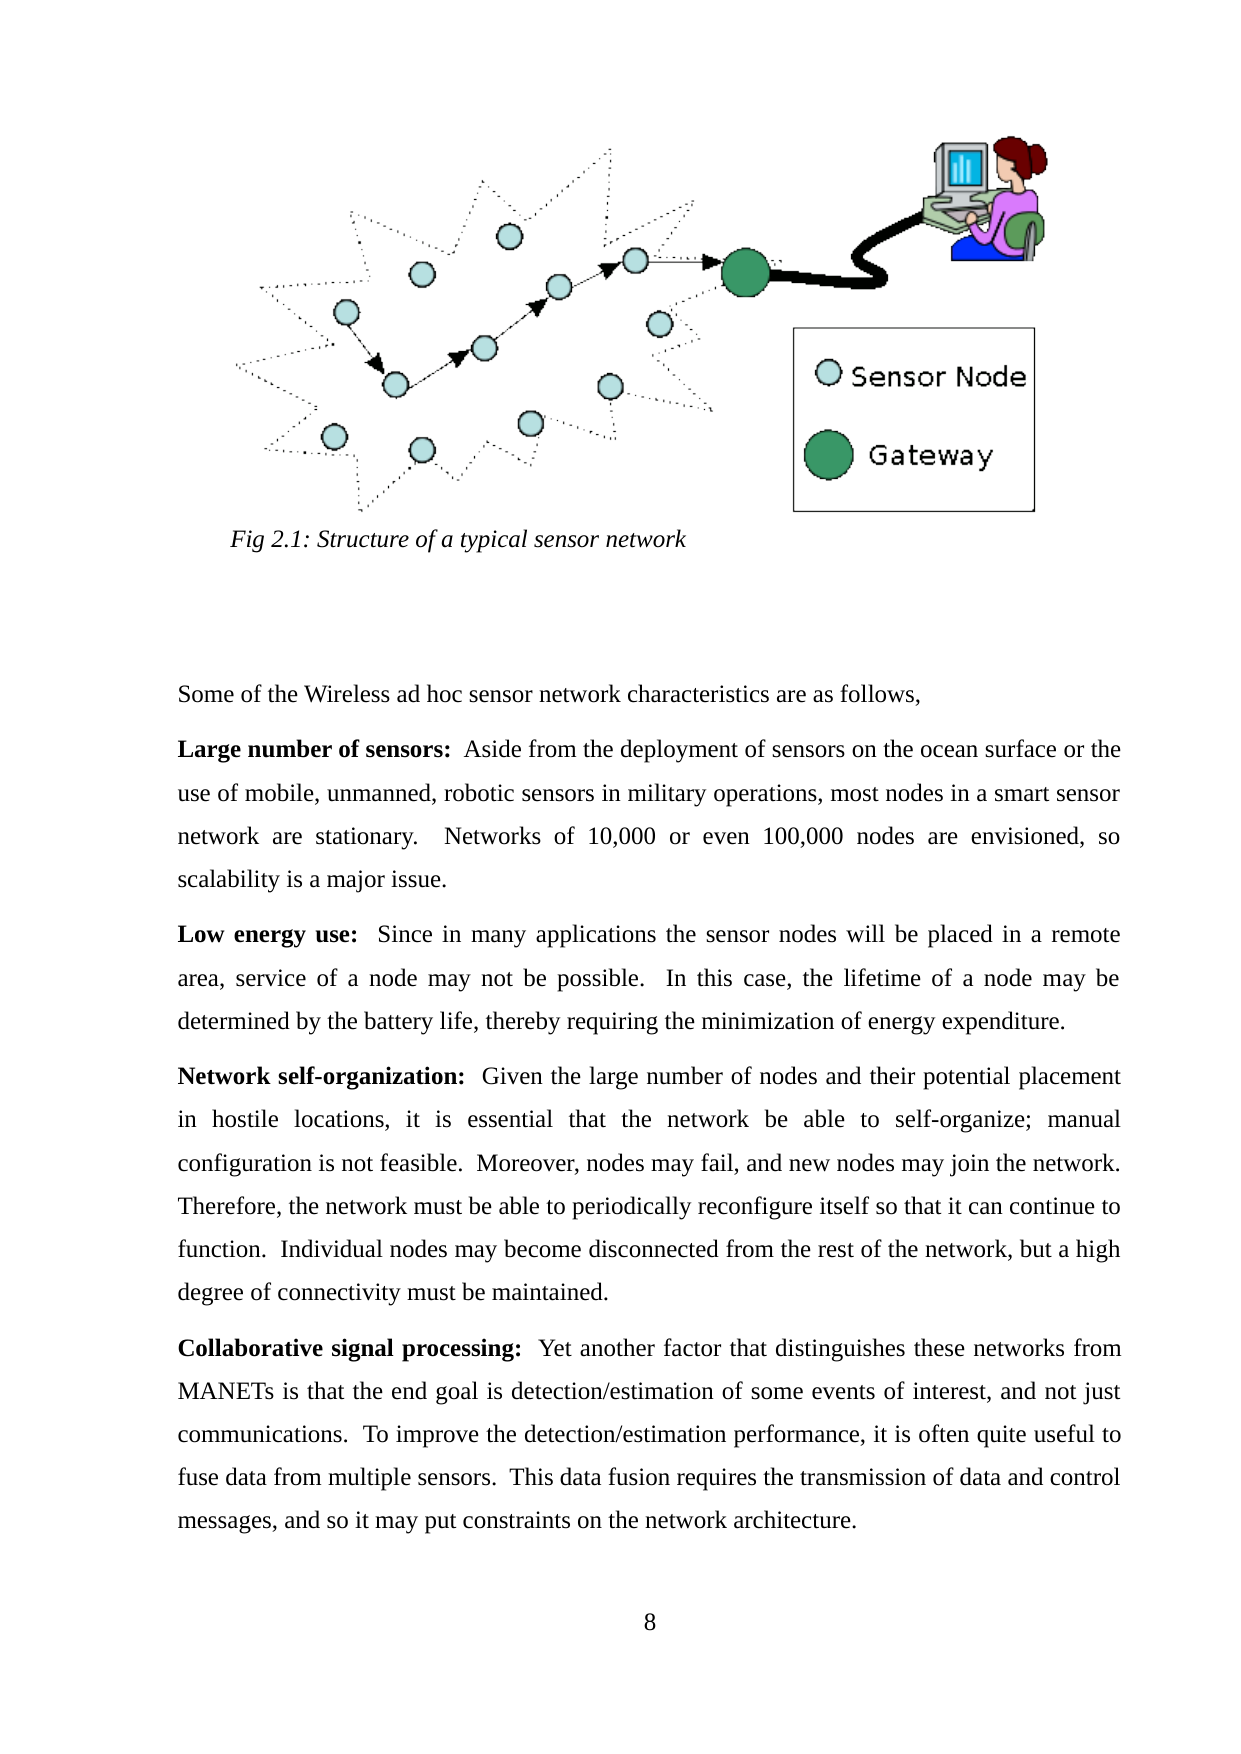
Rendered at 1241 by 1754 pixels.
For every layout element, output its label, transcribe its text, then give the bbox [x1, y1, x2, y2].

text Fig 2.1: Structure of a typical sensor network [230, 525, 1069, 553]
text Collaborative signal processing: Yet another factor that distinguishes these networks from MANETs is that the end goal is detection/estimation of some events of interest, and not just communications. To improve the detection/estimation performance, it is often quite useful to fuse data from multiple sensors. This data fusion requires the transmission of data and control messages, and so it may put constraints on the network architecture. [177, 1333, 1122, 1534]
text Some of the Wireless ad hoc sensor network characteristics are as follows, [177, 679, 1122, 708]
text Large number of sensors: Aside from the deployment of sensors on the ocean surface or the use of mobile, unmanned, robotic sensors in military operations, most nodes in a smart sensor network are stationary. Networks of 10,000 or even 100,000 nodes are envisioned, so scalability is a major issue. [177, 734, 1122, 893]
text Low energy use: Since in many applications the sensor nodes will be placed in a remote area, service of a node may not be possible. In this case, the lifetime of a node may be determined by the battery life, thereby requiring the minimization of energy expenditure. [177, 919, 1122, 1034]
text Network self-organization: Given the large number of nodes and their potential placement in hostile locations, it is essential that the network be able to self-organize; manual configuration is not feasible. Moreover, nodes may fail, and new nodes may join the network. Therefore, the network must be able to periodically reconfigure itself so that it can continue to function. Individual nodes may become disconnected from the rest of the network, but a high degree of connectivity must be maintained. [177, 1061, 1122, 1306]
picture [230, 130, 1070, 525]
